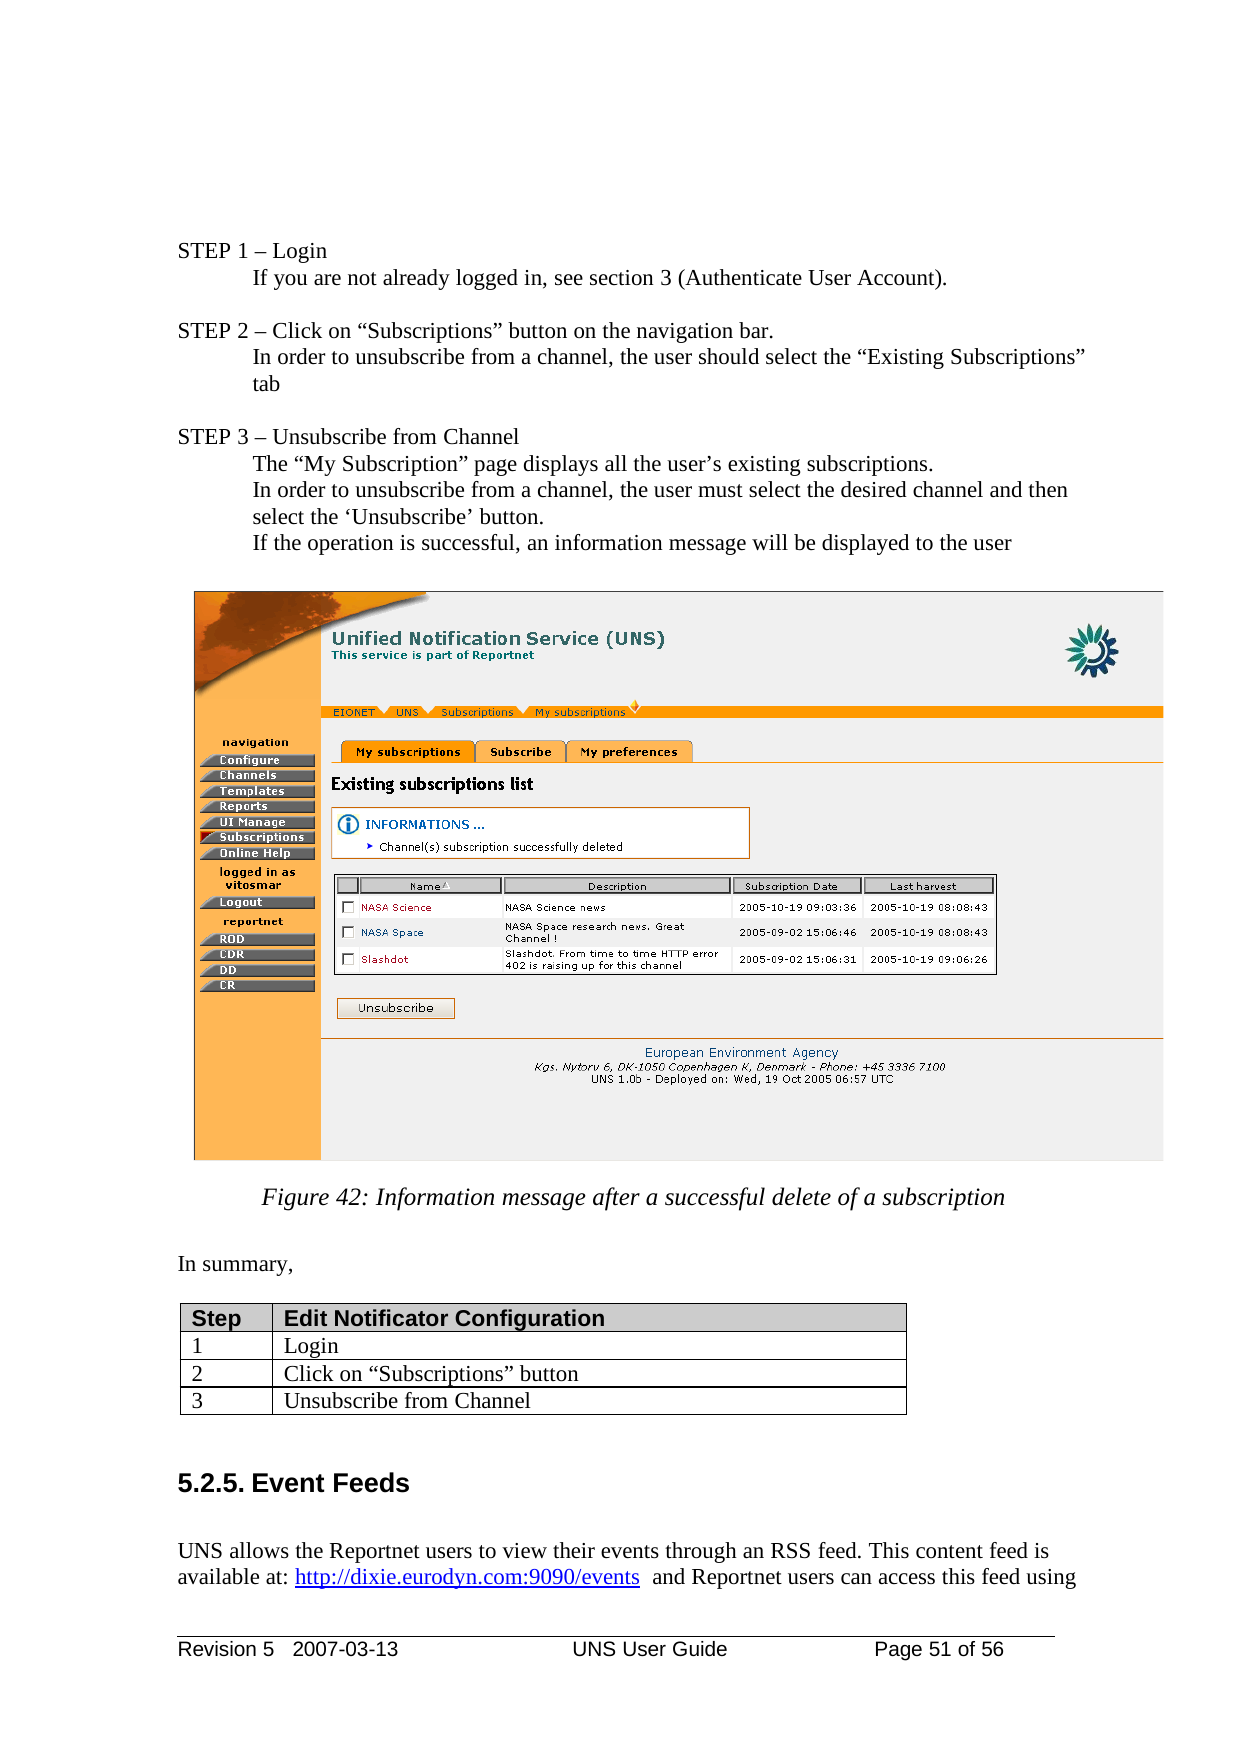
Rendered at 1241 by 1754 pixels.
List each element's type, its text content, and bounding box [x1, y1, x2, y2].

table_cell Login [273, 1332, 906, 1359]
table_cell Click on “Subscriptions” button [273, 1360, 906, 1386]
text In order to unsubscribe from a channel, the user must select the desired channel and then select the ‘Unsubscribe’ button. [252, 476, 1092, 529]
text The “My Subscription” page displays all the user’s existing subscriptions. [177, 449, 1092, 476]
text In order to unsubscribe from a channel, the user should select the “Existing Subscriptions” tab [252, 343, 1092, 396]
text In summary, [177, 1250, 1092, 1276]
text If you are not already logged in, see section 3 (Authenticate User Account). [177, 263, 1092, 290]
text If the operation is successful, an information message will be displayed to the user [177, 529, 1092, 556]
table_header Step [181, 1304, 272, 1331]
text UNS allows the Reportnet users to view their events through an RSS feed. This content feed is available at: http://dixie.eurodyn.com:9090/events and Reportnet users can access this feed using [177, 1537, 1092, 1590]
picture [193, 591, 1164, 1161]
subtitle Event Feeds [177, 1467, 1092, 1498]
table_cell Unsubscribe from Channel [273, 1388, 906, 1414]
table_cell 2 [181, 1360, 272, 1386]
text STEP 2 – Click on “Subscriptions” button on the navigation bar. [177, 317, 1092, 343]
text STEP 1 – Login [177, 237, 1092, 263]
text STEP 3 – Unsubscribe from Channel [177, 423, 1092, 449]
table_cell 3 [181, 1388, 272, 1414]
table_cell 1 [181, 1332, 272, 1359]
text Figure 42: Information message after a successful delete of a subscription [177, 1182, 1092, 1211]
table_header Edit Notificator Configuration [273, 1304, 906, 1331]
